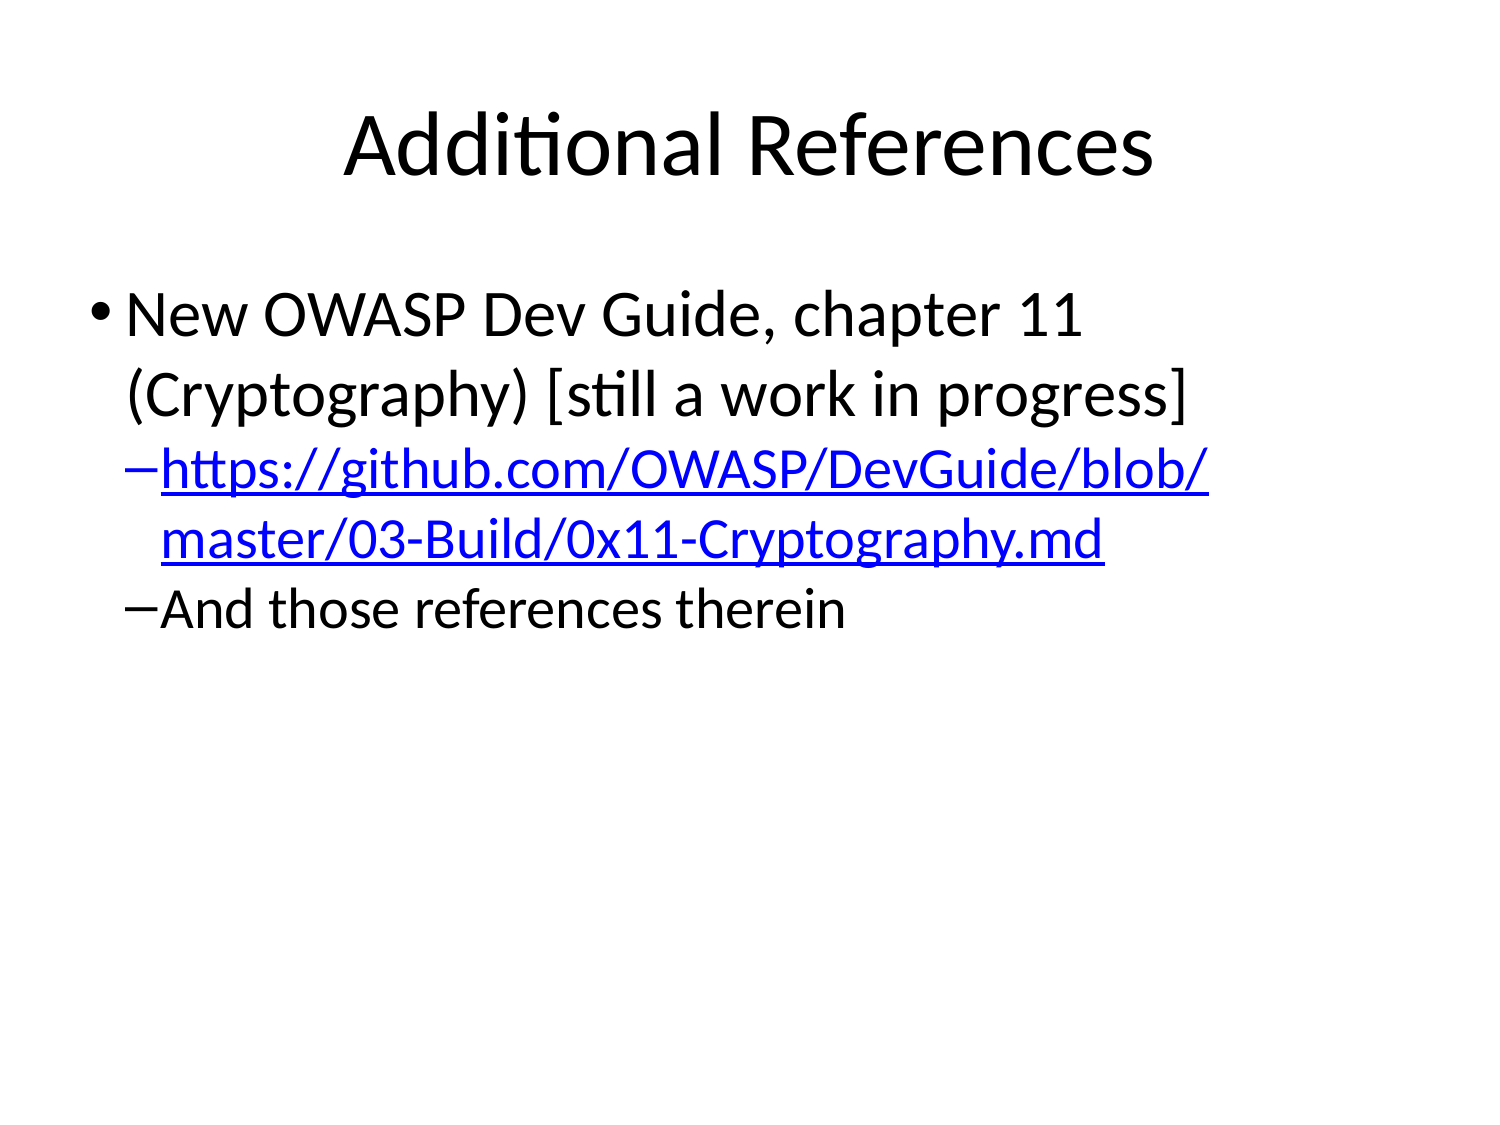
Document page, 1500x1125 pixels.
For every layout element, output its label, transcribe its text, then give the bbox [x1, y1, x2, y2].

text_box Additional References [75, 45, 1425, 233]
text_box New OWASP Dev Guide, chapter 11 (Cryptography) [still a work in progress] https://github.com/OWASP/DevGuide/blob/master/03-Build/0x11-Cryptography.md And those references therein [75, 262, 1425, 1005]
